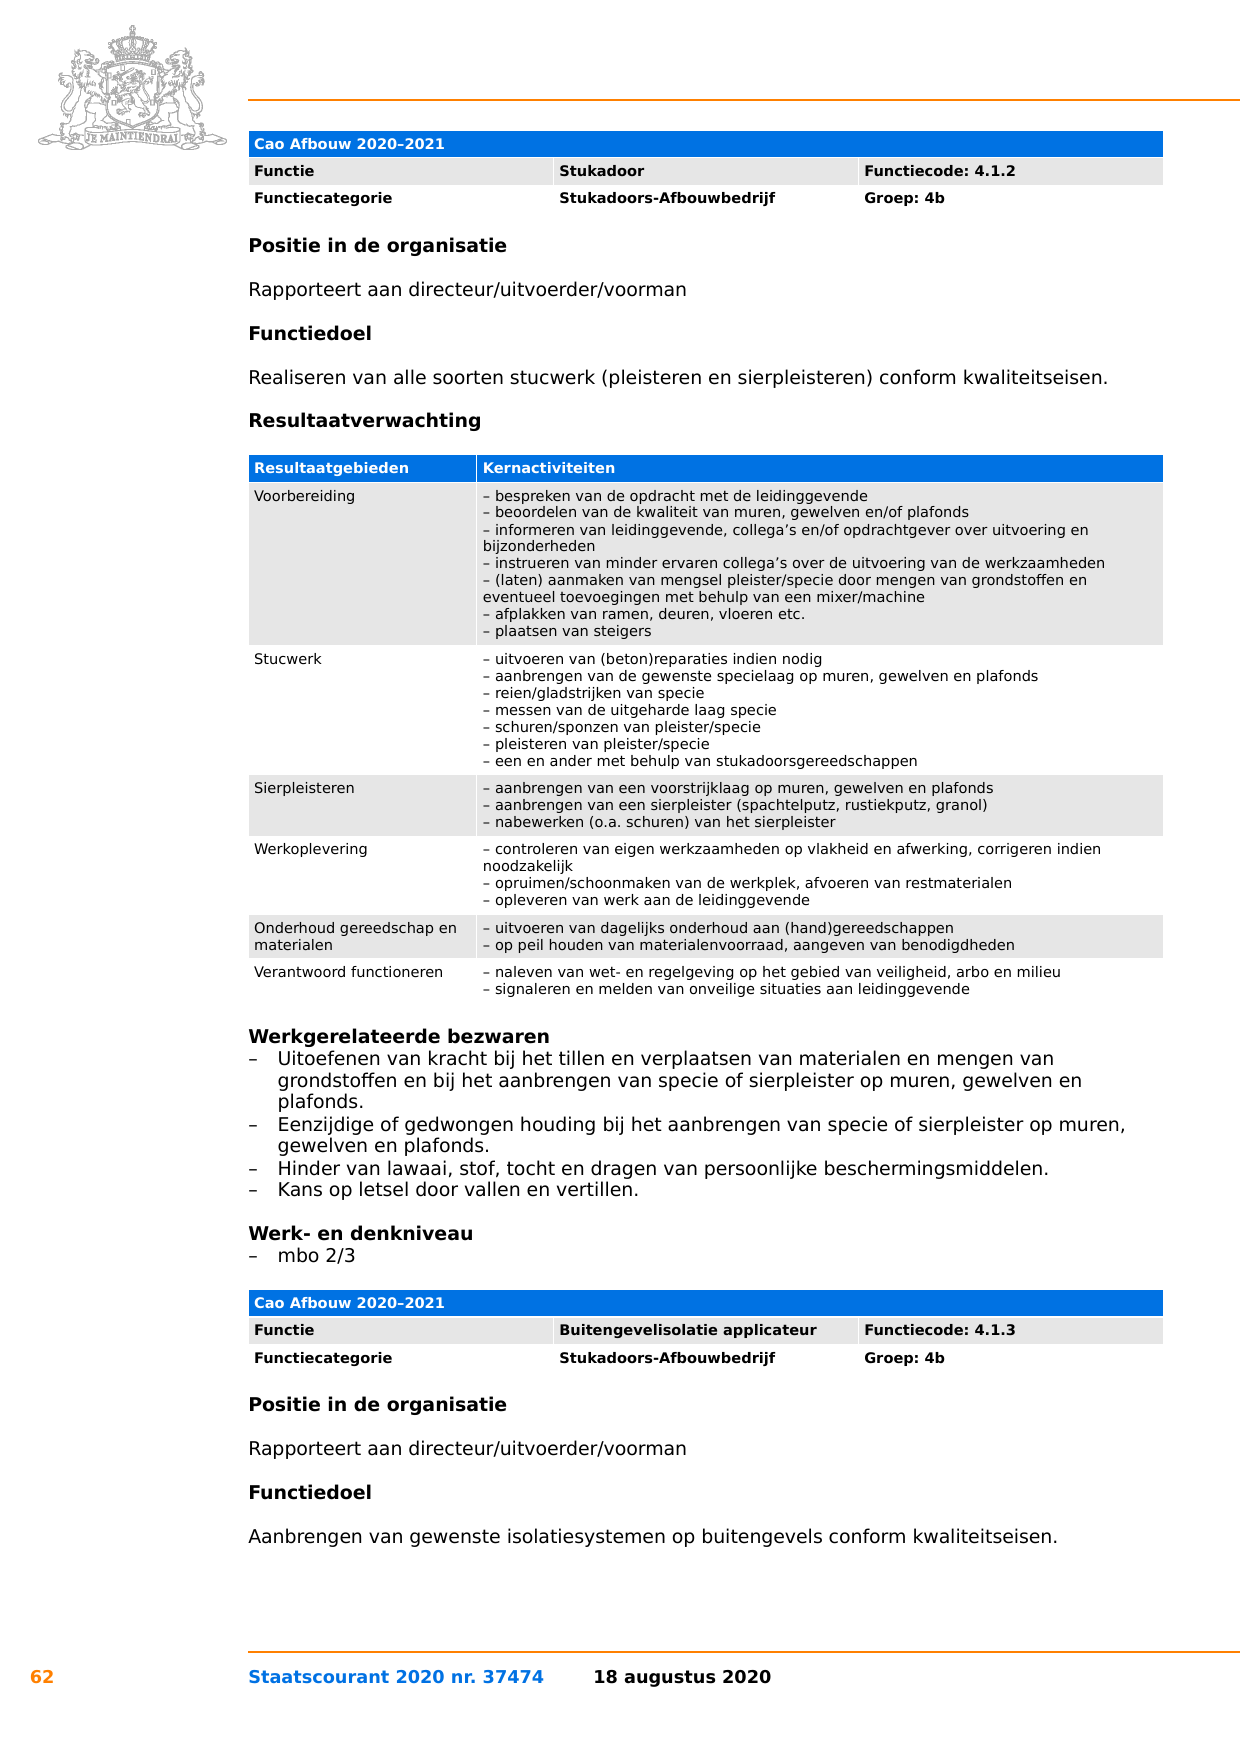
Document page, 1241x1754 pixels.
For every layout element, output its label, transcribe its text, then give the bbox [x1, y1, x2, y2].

table_header Resultaatgebieden [249, 455, 476, 482]
table_cell Stukadoor [554, 158, 858, 185]
subtitle Werk- en denkniveau [248, 1223, 1163, 1245]
table_cell – aanbrengen van een voorstrijklaag op muren, gewelven en plafonds – aanbrengen van een sierpleister (spachtelputz, rustiekputz, granol) – nabewerken (o.a. schuren) van het sierpleister [477, 775, 1163, 836]
table_cell Functie [249, 1318, 553, 1344]
table_cell Stukadoors-Afbouwbedrijf [554, 1345, 858, 1371]
picture [38, 25, 227, 150]
subtitle Functiedoel [248, 323, 1163, 345]
subtitle Resultaatverwachting [248, 410, 1163, 432]
subtitle Positie in de organisatie [248, 235, 1163, 257]
table_cell Werkoplevering [249, 837, 476, 914]
table_cell – controleren van eigen werkzaamheden op vlakheid en afwerking, corrigeren indien noodzakelijk – opruimen/schoonmaken van de werkplek, afvoeren van restmaterialen – opleveren van werk aan de leidinggevende [477, 837, 1163, 914]
table_cell – uitvoeren van (beton)reparaties indien nodig – aanbrengen van de gewenste specielaag op muren, gewelven en plafonds – reien/gladstrijken van specie – messen van de uitgeharde laag specie – schuren/sponzen van pleister/specie – pleisteren van pleister/specie – een en ander met behulp van stukadoorsgereedschappen [477, 646, 1163, 774]
table_cell Functiecategorie [249, 1345, 553, 1371]
table_cell Groep: 4b [859, 186, 1163, 212]
table_cell Sierpleisteren [249, 775, 476, 836]
table_header Kernactiviteiten [477, 455, 1163, 482]
table_cell Functiecode: 4.1.2 [859, 158, 1163, 185]
table_cell Onderhoud gereedschap en materialen [249, 915, 476, 958]
table_cell Functiecode: 4.1.3 [859, 1318, 1163, 1344]
text Rapporteert aan directeur/uitvoerder/voorman [248, 1438, 1163, 1460]
table_cell Functiecategorie [249, 186, 553, 212]
table_cell Voorbereiding [249, 483, 476, 645]
table_cell – uitvoeren van dagelijks onderhoud aan (hand)gereedschappen – op peil houden van materialenvoorraad, aangeven van benodigdheden [477, 915, 1163, 958]
text – Eenzijdige of gedwongen houding bij het aanbrengen van specie of sierpleister op muren, gewelven en plafonds. [248, 1113, 1163, 1157]
text Rapporteert aan directeur/uitvoerder/voorman [248, 279, 1163, 301]
subtitle Positie in de organisatie [248, 1394, 1163, 1416]
table_cell Groep: 4b [859, 1345, 1163, 1371]
table_cell Verantwoord functioneren [249, 959, 476, 1003]
table_cell – bespreken van de opdracht met de leidinggevende – beoordelen van de kwaliteit van muren, gewelven en/of plafonds – informeren van leidinggevende, collega’s en/of opdrachtgever over uitvoering en bijzonderheden – instrueren van minder ervaren collega’s over de uitvoering van de werkzaamheden – (laten) aanmaken van mengsel pleister/specie door mengen van grondstoffen en eventueel toevoegingen met behulp van een mixer/machine – afplakken van ramen, deuren, vloeren etc. – plaatsen van steigers [477, 483, 1163, 645]
table_cell Buitengevelisolatie applicateur [554, 1318, 858, 1344]
text – mbo 2/3 [248, 1245, 1163, 1267]
table_header Cao Afbouw 2020–2021 [249, 131, 1163, 157]
table_cell – naleven van wet- en regelgeving op het gebied van veiligheid, arbo en milieu – signaleren en melden van onveilige situaties aan leidinggevende [477, 959, 1163, 1003]
table_cell Stukadoors-Afbouwbedrijf [554, 186, 858, 212]
text Aanbrengen van gewenste isolatiesystemen op buitengevels conform kwaliteitseisen. [248, 1526, 1163, 1548]
text – Uitoefenen van kracht bij het tillen en verplaatsen van materialen en mengen van grondstoffen en bij het aanbrengen van specie of sierpleister op muren, gewelven en plafonds. [248, 1047, 1163, 1113]
table_cell Stucwerk [249, 646, 476, 774]
text – Kans op letsel door vallen en vertillen. [248, 1179, 1163, 1201]
subtitle Werkgerelateerde bezwaren [248, 1026, 1163, 1047]
text – Hinder van lawaai, stof, tocht en dragen van persoonlijke beschermingsmiddelen. [248, 1157, 1163, 1179]
table_header Cao Afbouw 2020–2021 [249, 1290, 1163, 1316]
table_cell Functie [249, 158, 553, 185]
text Realiseren van alle soorten stucwerk (pleisteren en sierpleisteren) conform kwaliteitseisen. [248, 367, 1163, 388]
subtitle Functiedoel [248, 1482, 1163, 1504]
